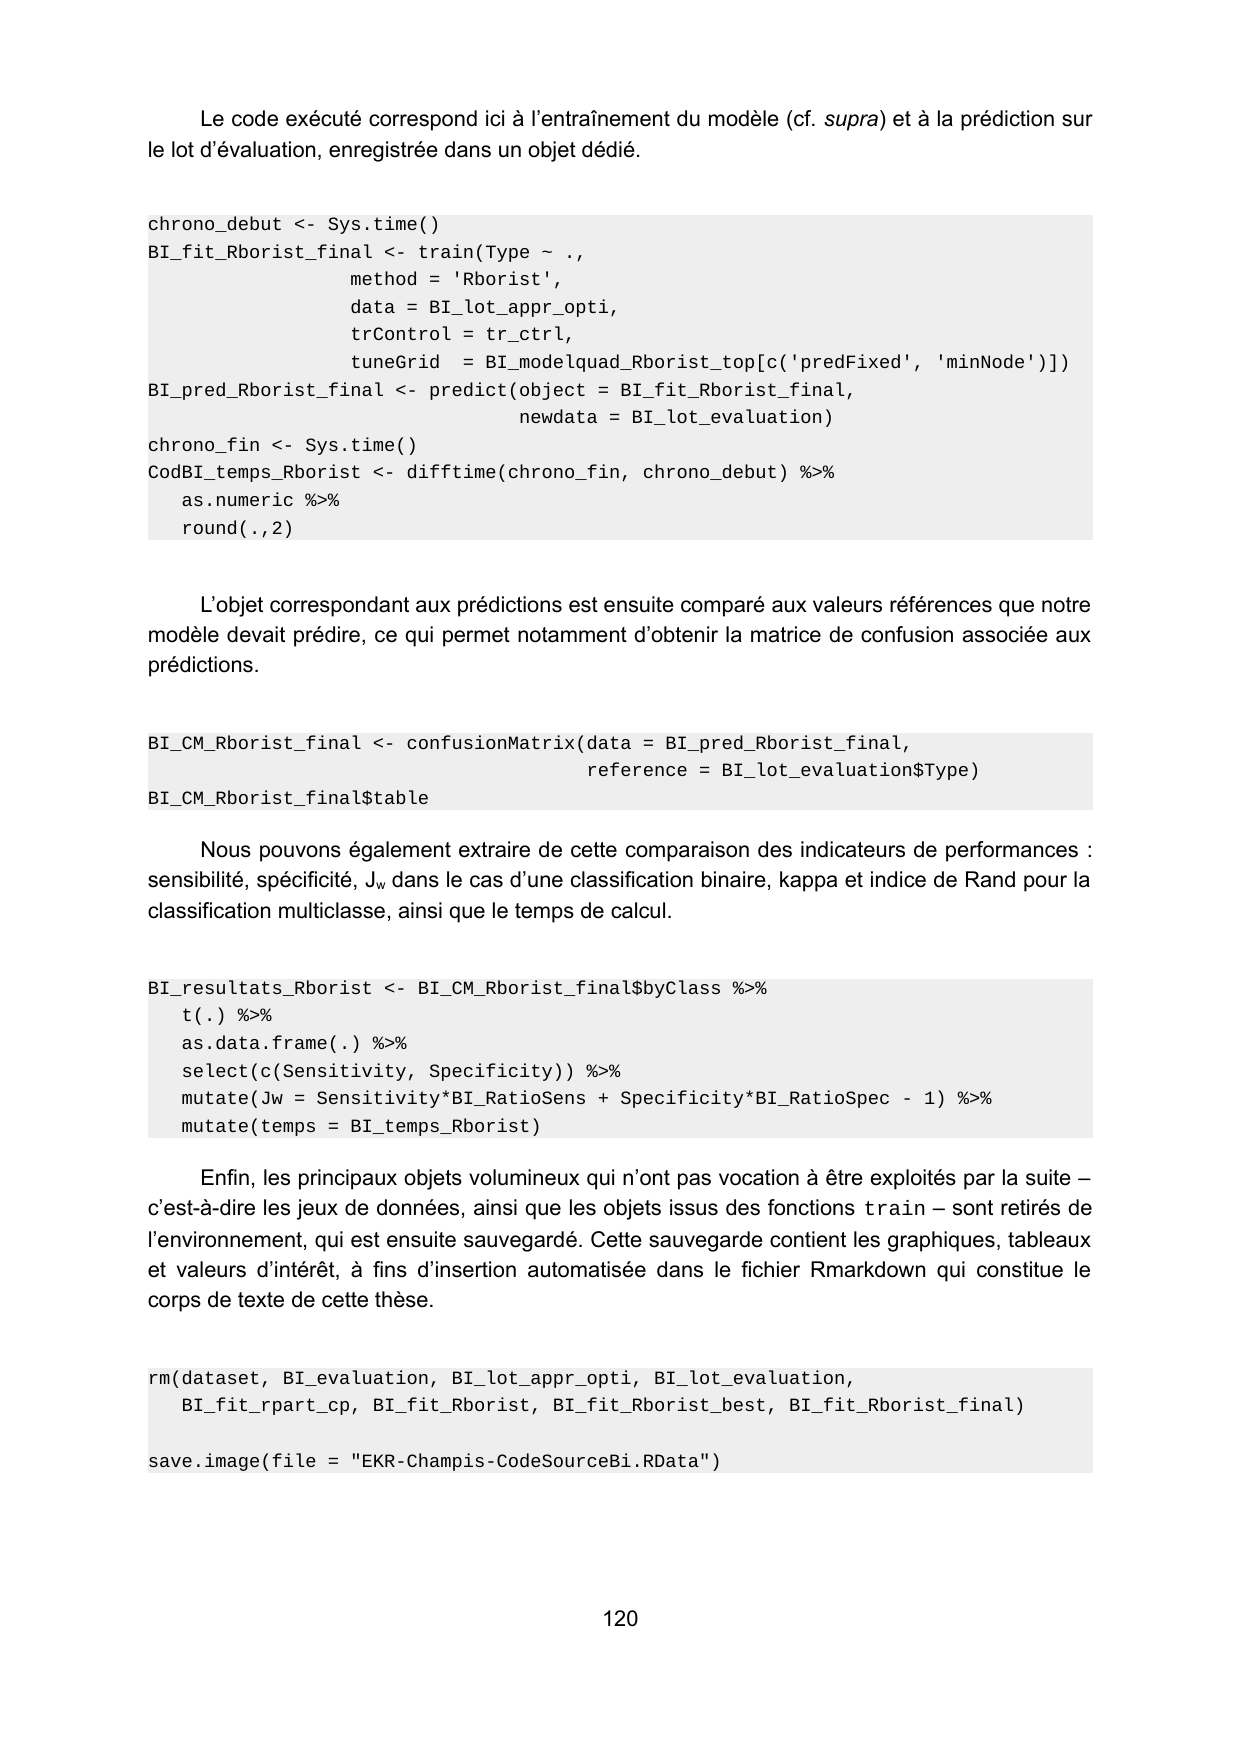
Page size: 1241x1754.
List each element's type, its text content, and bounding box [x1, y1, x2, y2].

text BI_fit_rpart_cp, BI_fit_Rborist, BI_fit_Rborist_best, BI_fit_Rborist_final) [148, 1396, 1093, 1417]
text trControl = tr_ctrl, [148, 325, 1093, 346]
text t(.) %>% [148, 1006, 1093, 1027]
text BI_pred_Rborist_final <- predict(object = BI_fit_Rborist_final, [148, 380, 1093, 402]
text reference = BI_lot_evaluation$Type) [148, 761, 1093, 782]
text tuneGrid = BI_modelquad_Rborist_top[c('predFixed', 'minNode')]) [148, 353, 1093, 374]
text save.image(file = "EKR-Champis-CodeSourceBi.RData") [148, 1451, 1093, 1473]
text CodBI_temps_Rborist <- difftime(chrono_fin, chrono_debut) %>% [148, 463, 1093, 484]
text BI_fit_Rborist_final <- train(Type ~ ., [148, 242, 1093, 264]
text data = BI_lot_appr_opti, [148, 298, 1093, 319]
text BI_resultats_Rborist <- BI_CM_Rborist_final$byClass %>% [148, 979, 1093, 1000]
text Le code exécuté correspond ici à l’entraînement du modèle (cf. supra) et à la prédiction sur le lot d’évaluation, enregistrée dans un objet dédié. [148, 106, 1093, 192]
text mutate(temps = BI_temps_Rborist) [148, 1117, 1093, 1138]
text BI_CM_Rborist_final <- confusionMatrix(data = BI_pred_Rborist_final, [148, 733, 1093, 755]
text rm(dataset, BI_evaluation, BI_lot_appr_opti, BI_lot_evaluation, [148, 1368, 1093, 1390]
text as.data.frame(.) %>% [148, 1034, 1093, 1055]
text select(c(Sensitivity, Specificity)) %>% [148, 1061, 1093, 1083]
text chrono_debut <- Sys.time() [148, 215, 1093, 236]
text as.numeric %>% [148, 491, 1093, 512]
text BI_CM_Rborist_final$table [148, 789, 1093, 810]
text newdata = BI_lot_evaluation) [148, 408, 1093, 429]
text Enfin, les principaux objets volumineux qui n’ont pas vocation à être exploités par la suite – c’est-à-dire les jeux de données, ainsi que les objets issus des fonctions train – sont retirés de l’environnement, qui est ensuite sauvegardé. Cette sauvegarde contient les graphiques, tableaux et valeurs d’intérêt, à fins d’insertion automatisée dans le fichier Rmarkdown qui constitue le corps de texte de cette thèse. [148, 1165, 1093, 1343]
text round(.,2) [148, 518, 1093, 540]
text mutate(Jw = Sensitivity*BI_RatioSens + Specificity*BI_RatioSpec - 1) %>% [148, 1089, 1093, 1110]
text chrono_fin <- Sys.time() [148, 436, 1093, 457]
text Nous pouvons également extraire de cette comparaison des indicateurs de performances : sensibilité, spécificité, Jw dans le cas d’une classification binaire, kappa et indice de Rand pour la classification multiclasse, ainsi que le temps de calcul. [148, 837, 1093, 953]
text L’objet correspondant aux prédictions est ensuite comparé aux valeurs références que notre modèle devait prédire, ce qui permet notamment d’obtenir la matrice de confusion associée aux prédictions. [148, 592, 1093, 708]
text method = 'Rborist', [148, 270, 1093, 291]
